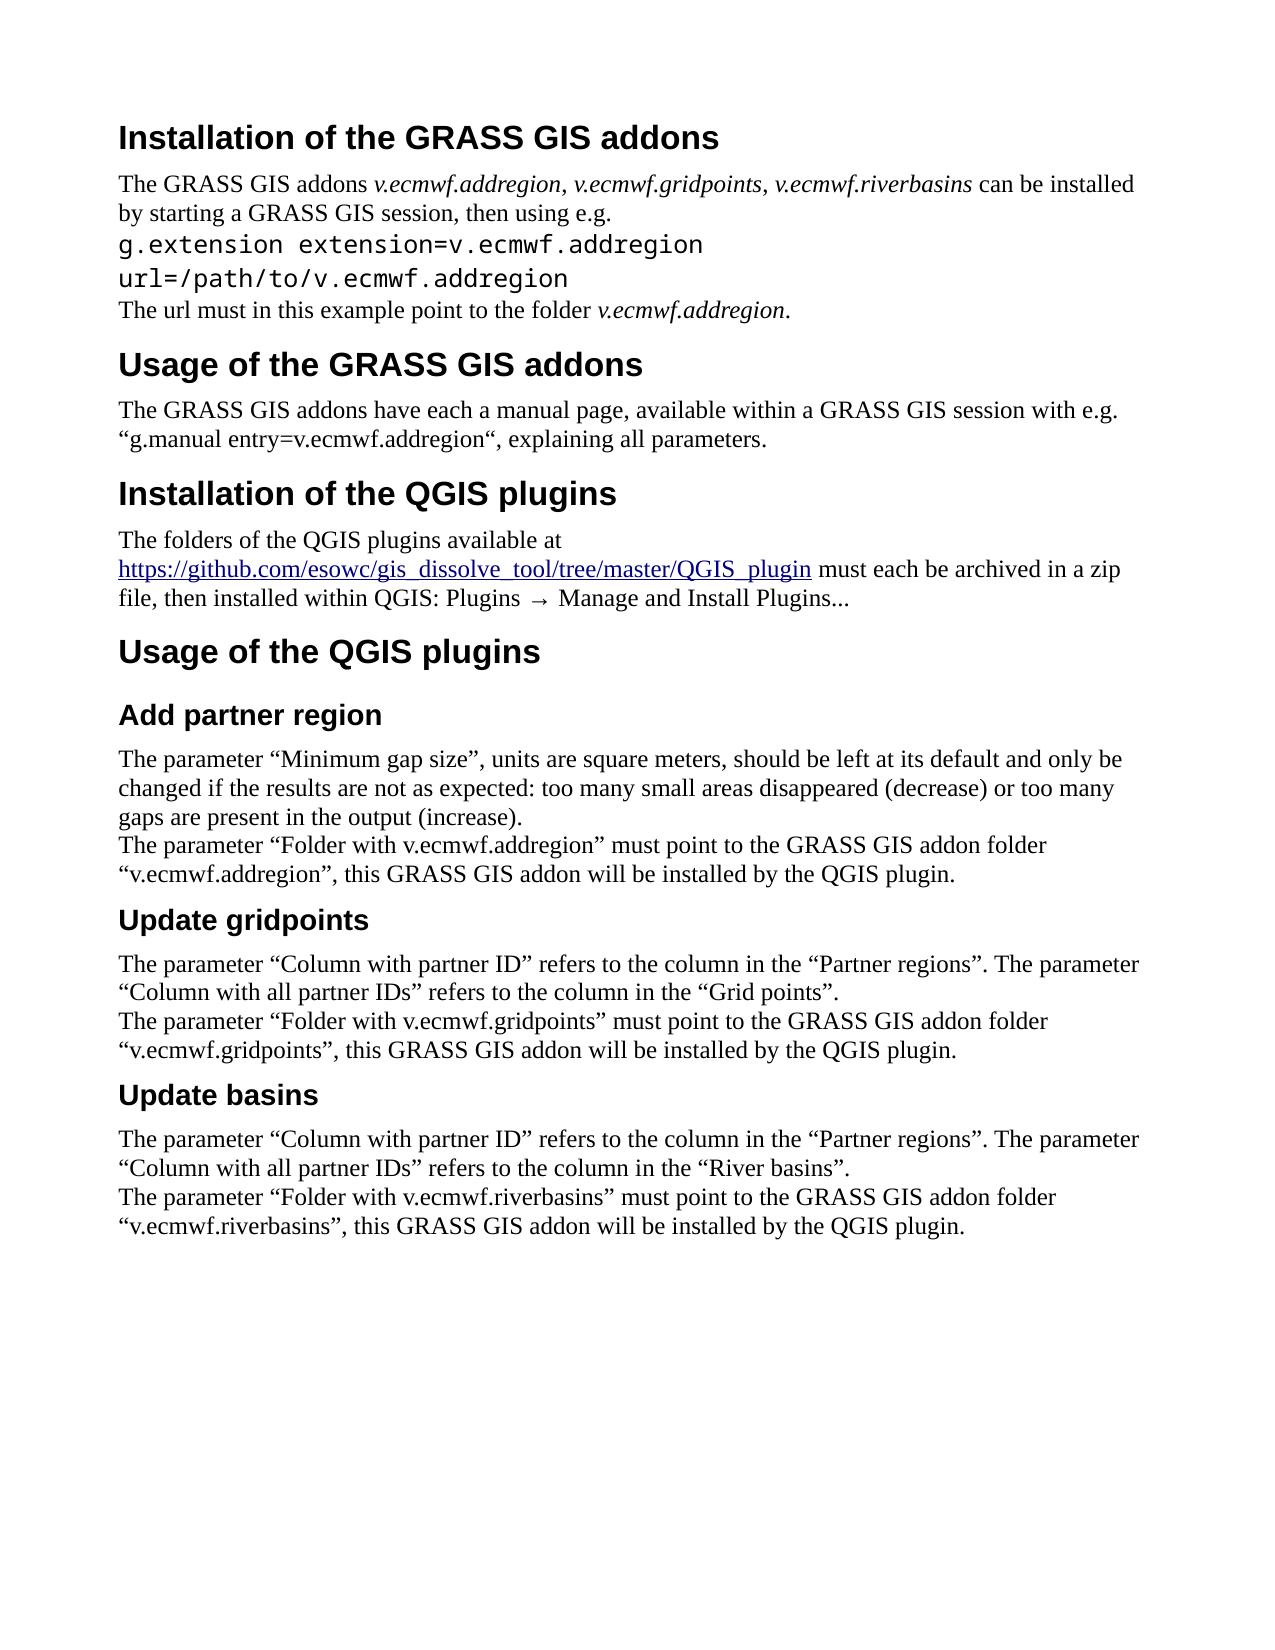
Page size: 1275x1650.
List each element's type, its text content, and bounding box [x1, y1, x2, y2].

text The folders of the QGIS plugins available at https://github.com/esowc/gis_dissolve_tool/tree/master/QGIS_plugin must each be archived in a zip file, then installed within QGIS: Plugins → Manage and Install Plugins... [118, 525, 1157, 611]
text The parameter “Column with partner ID” refers to the column in the “Partner regions”. The parameter “Column with all partner IDs” refers to the column in the “Grid points”. [118, 949, 1157, 1006]
text g.extension extension=v.ecmwf.addregion url=/path/to/v.ecmwf.addregion [118, 227, 1157, 295]
text The parameter “Folder with v.ecmwf.addregion” must point to the GRASS GIS addon folder “v.ecmwf.addregion”, this GRASS GIS addon will be installed by the QGIS plugin. [118, 830, 1157, 888]
text The GRASS GIS addons v.ecmwf.addregion, v.ecmwf.gridpoints, v.ecmwf.riverbasins can be installed by starting a GRASS GIS session, then using e.g. [118, 169, 1157, 227]
text The parameter “Column with partner ID” refers to the column in the “Partner regions”. The parameter “Column with all partner IDs” refers to the column in the “River basins”. [118, 1124, 1157, 1182]
subtitle Installation of the GRASS GIS addons [118, 118, 1157, 157]
text The parameter “Folder with v.ecmwf.riverbasins” must point to the GRASS GIS addon folder “v.ecmwf.riverbasins”, this GRASS GIS addon will be installed by the QGIS plugin. [118, 1182, 1157, 1239]
text The GRASS GIS addons have each a manual page, available within a GRASS GIS session with e.g. “g.manual entry=v.ecmwf.addregion“, explaining all parameters. [118, 396, 1157, 453]
text The parameter “Minimum gap size”, units are square meters, should be left at its default and only be changed if the results are not as expected: too many small areas disappeared (decrease) or too many gaps are present in the output (increase). [118, 744, 1157, 830]
subtitle Update gridpoints [118, 902, 1157, 936]
subtitle Installation of the QGIS plugins [118, 474, 1157, 513]
subtitle Add partner region [118, 698, 1157, 732]
subtitle Usage of the GRASS GIS addons [118, 344, 1157, 383]
text The url must in this example point to the folder v.ecmwf.addregion. [118, 295, 1157, 324]
text The parameter “Folder with v.ecmwf.gridpoints” must point to the GRASS GIS addon folder “v.ecmwf.gridpoints”, this GRASS GIS addon will be installed by the QGIS plugin. [118, 1006, 1157, 1064]
subtitle Update basins [118, 1078, 1157, 1112]
subtitle Usage of the QGIS plugins [118, 632, 1157, 671]
